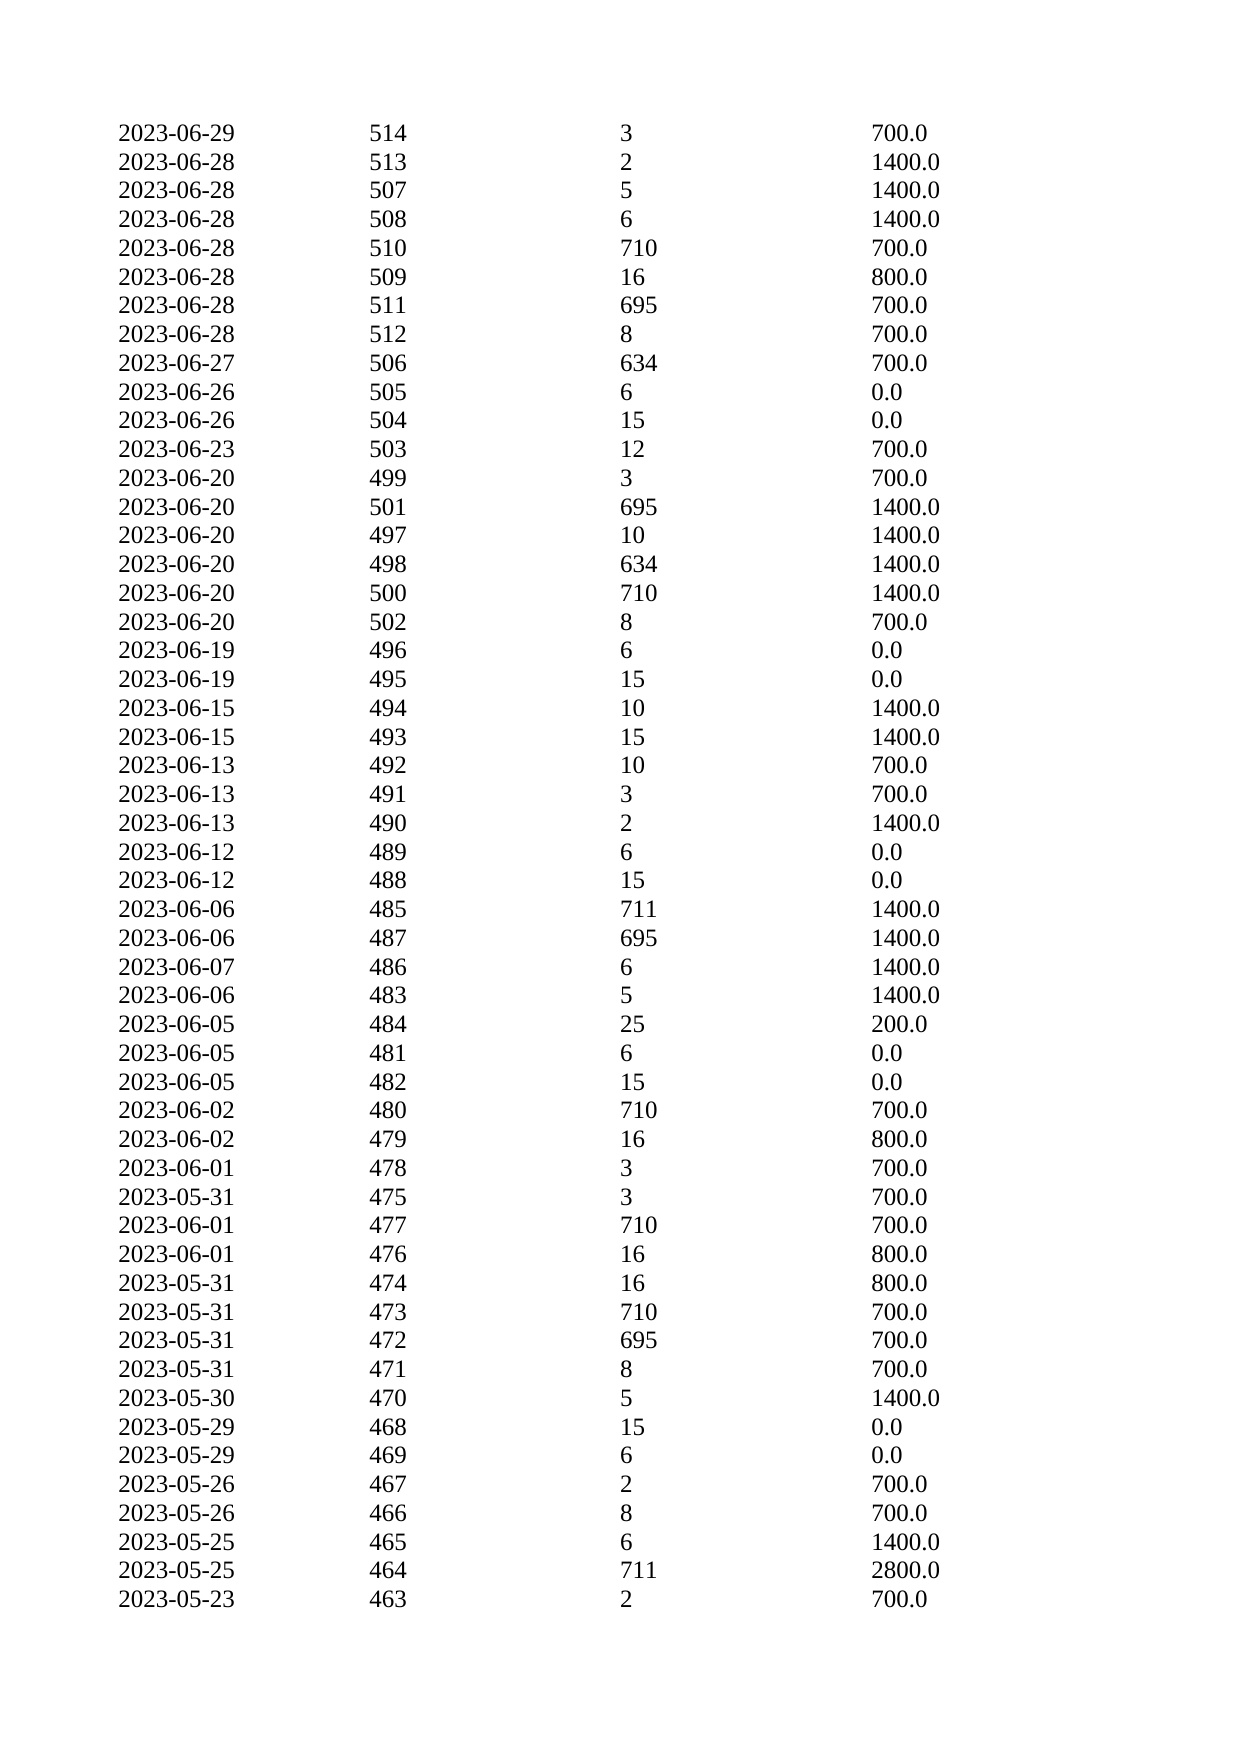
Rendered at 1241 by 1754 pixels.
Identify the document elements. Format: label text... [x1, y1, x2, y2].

table_cell 1400.0 [871, 894, 1122, 923]
table_cell 2023-06-07 [118, 952, 369, 981]
table_cell 6 [620, 377, 871, 406]
table_cell 710 [620, 1096, 871, 1124]
table_cell 5 [620, 1383, 871, 1412]
table_cell 700.0 [871, 1498, 1122, 1527]
table_cell 3 [620, 1153, 871, 1182]
table_cell 0.0 [871, 406, 1122, 434]
table_cell 800.0 [871, 1268, 1122, 1297]
table_cell 634 [620, 348, 871, 377]
table_cell 1400.0 [871, 923, 1122, 952]
table_cell 2023-06-28 [118, 319, 369, 348]
table_cell 711 [620, 1556, 871, 1584]
table_cell 1400.0 [871, 549, 1122, 578]
table_cell 2023-06-01 [118, 1239, 369, 1268]
table_cell 710 [620, 1297, 871, 1326]
table_cell 5 [620, 981, 871, 1009]
table_cell 0.0 [871, 377, 1122, 406]
table_cell 3 [620, 463, 871, 492]
table_cell 700.0 [871, 1354, 1122, 1383]
table_cell 2800.0 [871, 1556, 1122, 1584]
table_cell 15 [620, 406, 871, 434]
table_cell 695 [620, 1326, 871, 1354]
table_cell 2023-06-28 [118, 291, 369, 319]
table_cell 472 [369, 1326, 620, 1354]
table_cell 487 [369, 923, 620, 952]
table_cell 2023-05-23 [118, 1584, 369, 1613]
table_cell 2023-05-25 [118, 1527, 369, 1556]
table_cell 700.0 [871, 463, 1122, 492]
table_cell 1400.0 [871, 204, 1122, 233]
table_cell 2023-06-29 [118, 118, 369, 147]
table_cell 0.0 [871, 1067, 1122, 1096]
table_cell 484 [369, 1009, 620, 1038]
table_cell 6 [620, 204, 871, 233]
table_cell 695 [620, 492, 871, 521]
table_cell 2023-06-19 [118, 636, 369, 664]
table_cell 2023-06-02 [118, 1124, 369, 1153]
table_cell 2023-06-01 [118, 1153, 369, 1182]
table_cell 8 [620, 1354, 871, 1383]
table_cell 466 [369, 1498, 620, 1527]
table_cell 511 [369, 291, 620, 319]
table_cell 0.0 [871, 866, 1122, 894]
table_cell 1400.0 [871, 1527, 1122, 1556]
table_cell 514 [369, 118, 620, 147]
table_cell 1400.0 [871, 981, 1122, 1009]
table_cell 700.0 [871, 607, 1122, 636]
table_cell 500 [369, 578, 620, 607]
table_cell 2023-06-26 [118, 377, 369, 406]
table_cell 2023-06-13 [118, 779, 369, 808]
table_cell 5 [620, 176, 871, 204]
table_cell 486 [369, 952, 620, 981]
table_cell 700.0 [871, 1153, 1122, 1182]
table_cell 634 [620, 549, 871, 578]
table_cell 498 [369, 549, 620, 578]
table_cell 8 [620, 607, 871, 636]
table_cell 507 [369, 176, 620, 204]
table_cell 513 [369, 147, 620, 176]
table_cell 2023-06-02 [118, 1096, 369, 1124]
table_cell 2023-06-20 [118, 521, 369, 549]
table_cell 2023-06-28 [118, 233, 369, 262]
table_cell 700.0 [871, 751, 1122, 779]
table_cell 506 [369, 348, 620, 377]
table_cell 477 [369, 1211, 620, 1239]
table_cell 490 [369, 808, 620, 837]
table_cell 496 [369, 636, 620, 664]
table_cell 6 [620, 837, 871, 866]
table_cell 493 [369, 722, 620, 751]
table_cell 2023-05-26 [118, 1469, 369, 1498]
table_cell 2023-06-01 [118, 1211, 369, 1239]
table_cell 2023-06-28 [118, 176, 369, 204]
table_cell 1400.0 [871, 578, 1122, 607]
table_cell 2 [620, 1469, 871, 1498]
table_cell 711 [620, 894, 871, 923]
table_cell 478 [369, 1153, 620, 1182]
table_cell 700.0 [871, 118, 1122, 147]
table_cell 463 [369, 1584, 620, 1613]
table_cell 502 [369, 607, 620, 636]
table_cell 15 [620, 722, 871, 751]
table_cell 0.0 [871, 664, 1122, 693]
table_cell 2023-06-05 [118, 1009, 369, 1038]
table_cell 495 [369, 664, 620, 693]
table_cell 800.0 [871, 1239, 1122, 1268]
table_cell 2023-06-15 [118, 722, 369, 751]
table_cell 0.0 [871, 1441, 1122, 1469]
table_cell 1400.0 [871, 808, 1122, 837]
table_cell 2023-06-05 [118, 1038, 369, 1067]
table_cell 1400.0 [871, 722, 1122, 751]
table_cell 800.0 [871, 1124, 1122, 1153]
table_cell 8 [620, 319, 871, 348]
table_cell 1400.0 [871, 952, 1122, 981]
table_cell 15 [620, 1412, 871, 1441]
table_cell 2023-06-20 [118, 492, 369, 521]
table_cell 2023-06-28 [118, 262, 369, 291]
table_cell 700.0 [871, 233, 1122, 262]
table_cell 2 [620, 808, 871, 837]
table_cell 3 [620, 779, 871, 808]
table_cell 700.0 [871, 1584, 1122, 1613]
table_cell 200.0 [871, 1009, 1122, 1038]
table_cell 494 [369, 693, 620, 722]
table_cell 497 [369, 521, 620, 549]
table_cell 501 [369, 492, 620, 521]
table_cell 467 [369, 1469, 620, 1498]
table_cell 0.0 [871, 837, 1122, 866]
table_cell 474 [369, 1268, 620, 1297]
table_cell 2023-06-20 [118, 578, 369, 607]
table_cell 10 [620, 693, 871, 722]
table_cell 2023-06-28 [118, 147, 369, 176]
table_cell 3 [620, 1182, 871, 1211]
table_cell 12 [620, 434, 871, 463]
table_cell 480 [369, 1096, 620, 1124]
table_cell 1400.0 [871, 521, 1122, 549]
table_cell 504 [369, 406, 620, 434]
table_cell 471 [369, 1354, 620, 1383]
table_cell 2 [620, 147, 871, 176]
table_cell 473 [369, 1297, 620, 1326]
table_cell 6 [620, 636, 871, 664]
table_cell 1400.0 [871, 147, 1122, 176]
table_cell 2023-06-20 [118, 463, 369, 492]
table_cell 16 [620, 262, 871, 291]
table_cell 6 [620, 1441, 871, 1469]
table_cell 2023-06-06 [118, 923, 369, 952]
table_cell 16 [620, 1124, 871, 1153]
table_cell 2023-06-23 [118, 434, 369, 463]
table_cell 2023-06-28 [118, 204, 369, 233]
table_cell 489 [369, 837, 620, 866]
table_cell 2023-06-12 [118, 866, 369, 894]
table_cell 2023-06-15 [118, 693, 369, 722]
table_cell 465 [369, 1527, 620, 1556]
table_cell 2023-06-06 [118, 981, 369, 1009]
table_cell 15 [620, 1067, 871, 1096]
table_cell 510 [369, 233, 620, 262]
table_cell 710 [620, 1211, 871, 1239]
table_cell 16 [620, 1239, 871, 1268]
table_cell 710 [620, 233, 871, 262]
table_cell 2023-06-13 [118, 751, 369, 779]
table_cell 700.0 [871, 291, 1122, 319]
table_cell 2023-05-31 [118, 1326, 369, 1354]
table_cell 2023-05-31 [118, 1268, 369, 1297]
table_cell 503 [369, 434, 620, 463]
table_cell 700.0 [871, 1182, 1122, 1211]
table_cell 2023-05-25 [118, 1556, 369, 1584]
table_cell 2023-06-20 [118, 549, 369, 578]
table_cell 2023-06-13 [118, 808, 369, 837]
table_cell 2023-05-26 [118, 1498, 369, 1527]
table_cell 700.0 [871, 1211, 1122, 1239]
table_cell 2 [620, 1584, 871, 1613]
table_cell 2023-06-19 [118, 664, 369, 693]
table_cell 6 [620, 1527, 871, 1556]
table_cell 481 [369, 1038, 620, 1067]
table_cell 15 [620, 664, 871, 693]
table_cell 2023-05-31 [118, 1354, 369, 1383]
table_cell 700.0 [871, 348, 1122, 377]
table_cell 483 [369, 981, 620, 1009]
table_cell 3 [620, 118, 871, 147]
table_cell 469 [369, 1441, 620, 1469]
table_cell 710 [620, 578, 871, 607]
table_cell 2023-06-05 [118, 1067, 369, 1096]
table_cell 505 [369, 377, 620, 406]
table_cell 8 [620, 1498, 871, 1527]
table_cell 482 [369, 1067, 620, 1096]
table_cell 475 [369, 1182, 620, 1211]
table_cell 485 [369, 894, 620, 923]
table_cell 491 [369, 779, 620, 808]
table_cell 488 [369, 866, 620, 894]
table_cell 700.0 [871, 319, 1122, 348]
table_cell 476 [369, 1239, 620, 1268]
table_cell 2023-05-29 [118, 1441, 369, 1469]
table_cell 15 [620, 866, 871, 894]
table_cell 2023-05-31 [118, 1182, 369, 1211]
table_cell 509 [369, 262, 620, 291]
table_cell 10 [620, 751, 871, 779]
table_cell 508 [369, 204, 620, 233]
table_cell 2023-06-26 [118, 406, 369, 434]
table_cell 499 [369, 463, 620, 492]
table_cell 2023-05-31 [118, 1297, 369, 1326]
table_cell 700.0 [871, 1469, 1122, 1498]
table_cell 0.0 [871, 1412, 1122, 1441]
table_cell 6 [620, 952, 871, 981]
table_cell 1400.0 [871, 693, 1122, 722]
table_cell 700.0 [871, 434, 1122, 463]
table_cell 2023-06-12 [118, 837, 369, 866]
table_cell 512 [369, 319, 620, 348]
table_cell 700.0 [871, 779, 1122, 808]
table_cell 695 [620, 923, 871, 952]
table_cell 468 [369, 1412, 620, 1441]
table_cell 1400.0 [871, 176, 1122, 204]
table_cell 2023-05-29 [118, 1412, 369, 1441]
table_cell 0.0 [871, 636, 1122, 664]
table_cell 2023-06-06 [118, 894, 369, 923]
table_cell 700.0 [871, 1297, 1122, 1326]
table_cell 492 [369, 751, 620, 779]
table_cell 700.0 [871, 1096, 1122, 1124]
table_cell 1400.0 [871, 492, 1122, 521]
table_cell 700.0 [871, 1326, 1122, 1354]
table_cell 6 [620, 1038, 871, 1067]
table_cell 16 [620, 1268, 871, 1297]
table_cell 1400.0 [871, 1383, 1122, 1412]
table_cell 2023-05-30 [118, 1383, 369, 1412]
table_cell 0.0 [871, 1038, 1122, 1067]
table_cell 25 [620, 1009, 871, 1038]
table_cell 800.0 [871, 262, 1122, 291]
table_cell 479 [369, 1124, 620, 1153]
table_cell 470 [369, 1383, 620, 1412]
table_cell 2023-06-27 [118, 348, 369, 377]
table_cell 2023-06-20 [118, 607, 369, 636]
table_cell 464 [369, 1556, 620, 1584]
table_cell 695 [620, 291, 871, 319]
table_cell 10 [620, 521, 871, 549]
